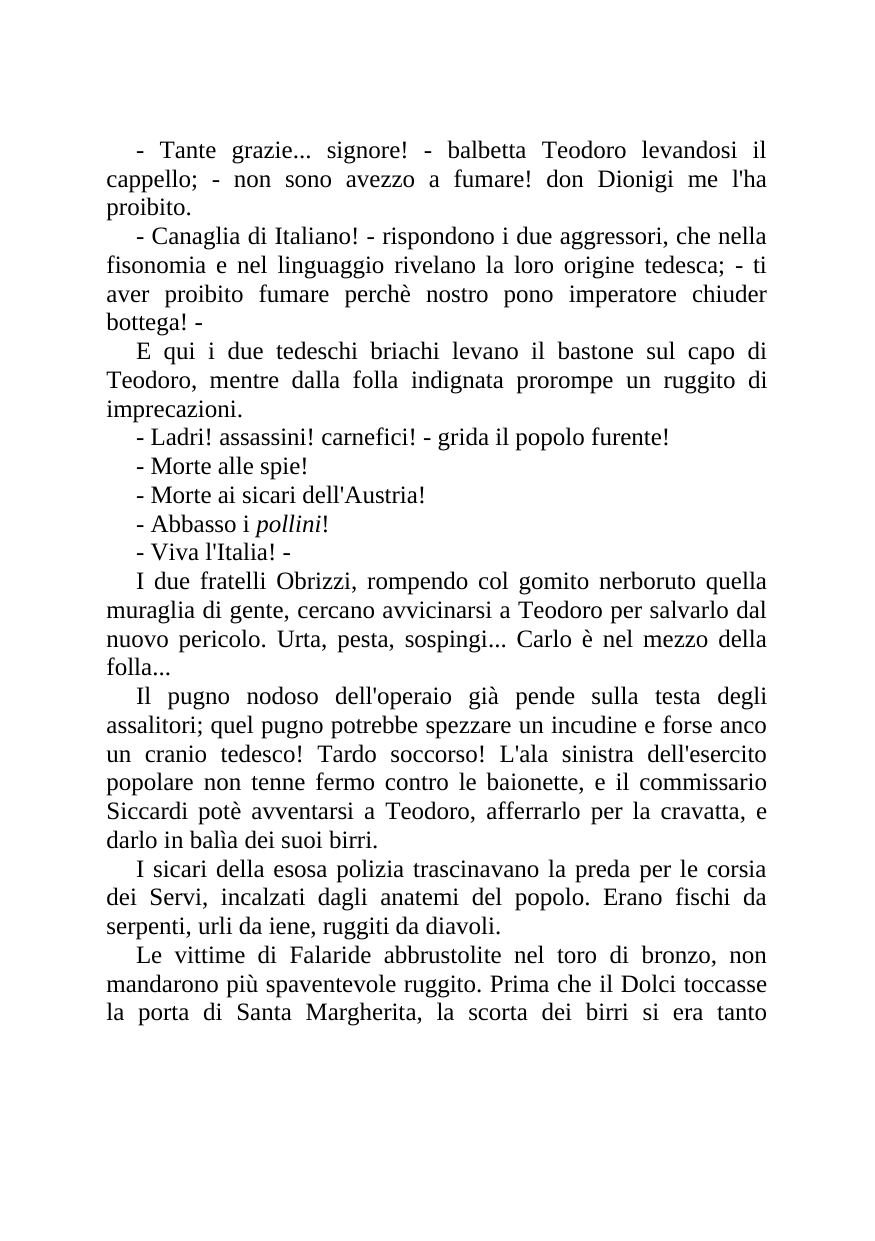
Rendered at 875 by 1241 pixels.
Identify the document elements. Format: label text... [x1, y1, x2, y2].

text - Viva l'Italia! - [106, 537, 768, 566]
text - Ladri! assassini! carnefici! - grida il popolo furente! [106, 422, 768, 451]
text I sicari della esosa polizia trascinavano la preda per le corsia dei Servi, incalzati dagli anatemi del popolo. Erano fischi da serpenti, urli da iene, ruggiti da diavoli. [106, 854, 768, 940]
text - Canaglia di Italiano! - rispondono i due aggressori, che nella fisonomia e nel linguaggio rivelano la loro origine tedesca; - ti aver proibito fumare perchè nostro pono imperatore chiuder bottega! - [106, 221, 768, 336]
text Il pugno nodoso dell'operaio già pende sulla testa degli assalitori; quel pugno potrebbe spezzare un incudine e forse anco un cranio tedesco! Tardo soccorso! L'ala sinistra dell'esercito popolare non tenne fermo contro le baionette, e il commissario Siccardi potè avventarsi a Teodoro, afferrarlo per la cravatta, e darlo in balìa dei suoi birri. [106, 681, 768, 854]
text - Abbasso i pollini! [106, 509, 768, 537]
text - Morte alle spie! [106, 451, 768, 480]
text - Tante grazie... signore! - balbetta Teodoro levandosi il cappello; - non sono avezzo a fumare! don Dionigi me l'ha proibito. [106, 135, 768, 221]
text E qui i due tedeschi briachi levano il bastone sul capo di Teodoro, mentre dalla folla indignata prorompe un ruggito di imprecazioni. [106, 336, 768, 422]
text - Morte ai sicari dell'Austria! [106, 480, 768, 509]
text Le vittime di Falaride abbrustolite nel toro di bronzo, non mandarono più spaventevole ruggito. Prima che il Dolci toccasse la porta di Santa Margherita, la scorta dei birri si era tanto [106, 940, 768, 1026]
text I due fratelli Obrizzi, rompendo col gomito nerboruto quella muraglia di gente, cercano avvicinarsi a Teodoro per salvarlo dal nuovo pericolo. Urta, pesta, sospingi... Carlo è nel mezzo della folla... [106, 566, 768, 681]
